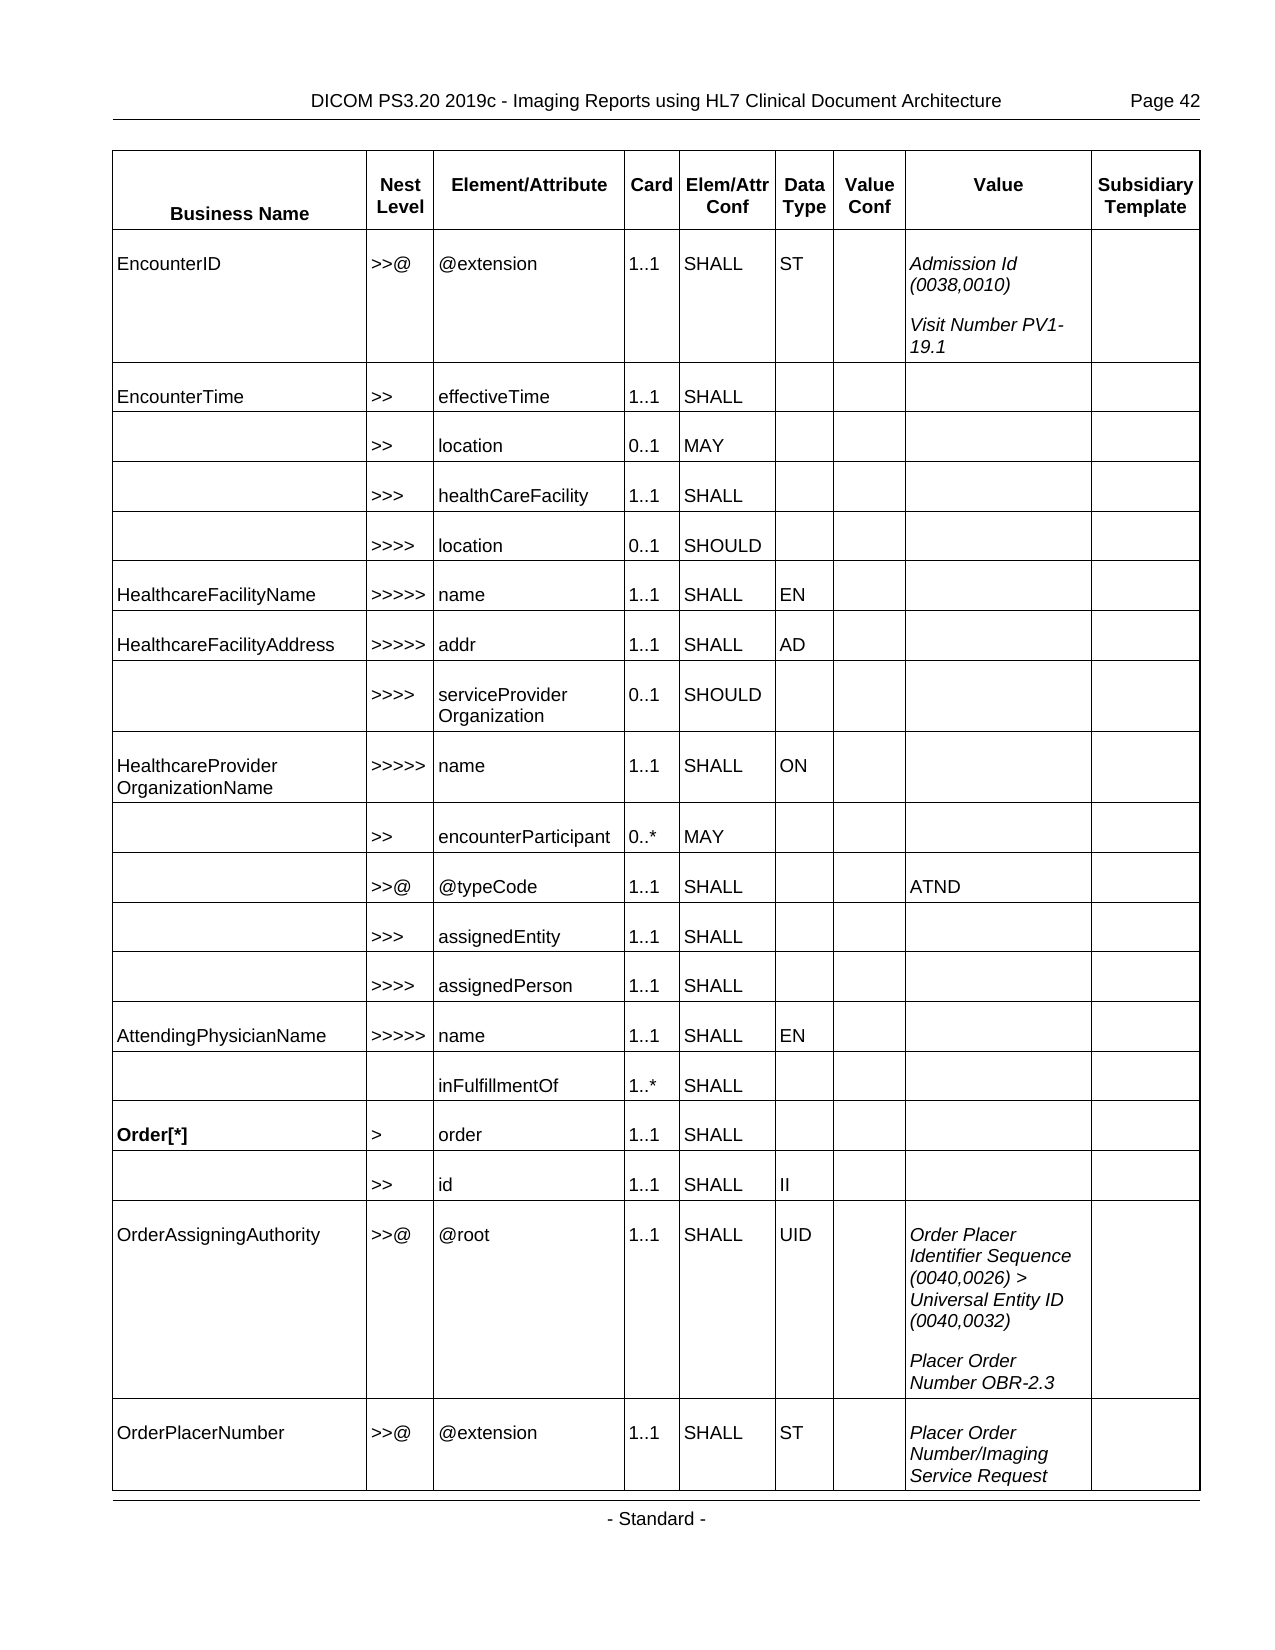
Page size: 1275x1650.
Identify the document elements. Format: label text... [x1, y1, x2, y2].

table_cell [834, 952, 905, 1001]
table_cell >>>> [367, 661, 433, 731]
table_cell effective​Time [434, 363, 624, 411]
table_cell >>> [367, 903, 433, 951]
table_cell II [776, 1151, 833, 1200]
table_cell [906, 1151, 1091, 1200]
table_header Business Name [113, 151, 366, 228]
table_cell Order Placer Identifier Sequence (0040,0026) > Universal Entity ID (0040,0032) Placer Order Number OBR-2.3 [906, 1201, 1091, 1397]
table_cell SHALL [680, 230, 775, 362]
table_cell [906, 412, 1091, 461]
table_header Value Conf [834, 151, 905, 228]
table_cell Order​Assigning​Authority [113, 1201, 366, 1397]
table_cell [776, 363, 833, 411]
table_cell >> [367, 363, 433, 411]
table_cell >>> [367, 462, 433, 511]
table_cell [834, 1052, 905, 1100]
table_cell [776, 1101, 833, 1150]
table_cell 1..* [625, 1052, 679, 1100]
table_cell [834, 661, 905, 731]
table_cell ST [776, 230, 833, 362]
table_cell name [434, 1002, 624, 1051]
table_cell 1..1 [625, 903, 679, 951]
table_cell SHALL [680, 611, 775, 660]
table_cell assigned​Person [434, 952, 624, 1001]
table_cell [834, 1399, 905, 1490]
table_cell [113, 661, 366, 731]
table_cell 1..1 [625, 952, 679, 1001]
table_cell [776, 853, 833, 902]
table_cell >> [367, 1151, 433, 1200]
table_cell location [434, 412, 624, 461]
table_cell [834, 363, 905, 411]
table_cell Encounter​Time [113, 363, 366, 411]
table_cell Healthcare​Facility​Address [113, 611, 366, 660]
table_cell @extension [434, 230, 624, 362]
table_cell EN [776, 561, 833, 610]
table_cell [834, 462, 905, 511]
table_cell [834, 803, 905, 852]
table_cell SHOULD [680, 661, 775, 731]
table_cell [113, 803, 366, 852]
table_cell >>>>> [367, 732, 433, 802]
table_cell [1092, 512, 1199, 560]
table_cell SHALL [680, 903, 775, 951]
table_cell ATND [906, 853, 1091, 902]
table_cell [834, 853, 905, 902]
table_cell [776, 803, 833, 852]
table_cell [1092, 363, 1199, 411]
table_header Elem/Attr Conf [680, 151, 775, 228]
table_cell [906, 1002, 1091, 1051]
table_cell name [434, 561, 624, 610]
table_cell [834, 1101, 905, 1150]
table_cell [113, 853, 366, 902]
table_cell [1092, 1101, 1199, 1150]
table_cell [906, 512, 1091, 560]
table_cell >>>>> [367, 611, 433, 660]
table_cell 1..1 [625, 561, 679, 610]
table_cell SHALL [680, 732, 775, 802]
table_cell Placer Order Number/Imaging Service Request [906, 1399, 1091, 1490]
table_cell [834, 512, 905, 560]
table_cell [1092, 611, 1199, 660]
table_cell [1092, 1201, 1199, 1397]
table_cell service​Provider​Organization [434, 661, 624, 731]
table_cell addr [434, 611, 624, 660]
table_cell SHALL [680, 1399, 775, 1490]
table_cell [834, 561, 905, 610]
table_cell [776, 952, 833, 1001]
table_cell [1092, 1151, 1199, 1200]
table_cell 1..1 [625, 363, 679, 411]
table_cell > [367, 1101, 433, 1150]
table_cell in​Fulfillment​Of [434, 1052, 624, 1100]
table_cell [113, 462, 366, 511]
table_cell id [434, 1151, 624, 1200]
table_cell @extension [434, 1399, 624, 1490]
table_cell SHALL [680, 363, 775, 411]
table_cell 0..1 [625, 412, 679, 461]
table_cell Healthcare​Facility​Name [113, 561, 366, 610]
table_header Data Type [776, 151, 833, 228]
table_cell [906, 363, 1091, 411]
table_cell @typeCode [434, 853, 624, 902]
table_cell EN [776, 1002, 833, 1051]
table_cell [906, 903, 1091, 951]
table_cell [1092, 1399, 1199, 1490]
table_cell SHALL [680, 1101, 775, 1150]
table_cell >> [367, 803, 433, 852]
table_cell [906, 952, 1091, 1001]
table_cell 1..1 [625, 611, 679, 660]
table_cell [834, 230, 905, 362]
table_cell [776, 512, 833, 560]
table_cell order [434, 1101, 624, 1150]
table_cell 1..1 [625, 230, 679, 362]
table_cell ST [776, 1399, 833, 1490]
table_cell Encounter​ID [113, 230, 366, 362]
table_cell Healthcare​Provider​Organization​Name [113, 732, 366, 802]
table_cell >>@ [367, 853, 433, 902]
table_cell SHOULD [680, 512, 775, 560]
table_cell Order[*] [113, 1101, 366, 1150]
table_cell SHALL [680, 462, 775, 511]
table_cell [834, 732, 905, 802]
table_cell 1..1 [625, 462, 679, 511]
table_cell >>>>> [367, 1002, 433, 1051]
table_cell [776, 903, 833, 951]
table_cell [113, 952, 366, 1001]
table_cell [1092, 803, 1199, 852]
table_cell [834, 611, 905, 660]
table_cell 1..1 [625, 1002, 679, 1051]
table_cell AD [776, 611, 833, 660]
table_cell [834, 1201, 905, 1397]
table_cell [1092, 412, 1199, 461]
table_cell location [434, 512, 624, 560]
table_cell [906, 803, 1091, 852]
table_cell SHALL [680, 853, 775, 902]
table_header Element/​Attribute [434, 151, 624, 228]
table_cell [834, 412, 905, 461]
table_cell 0..* [625, 803, 679, 852]
table_cell [1092, 952, 1199, 1001]
table_cell >>>>> [367, 561, 433, 610]
table_cell >> [367, 412, 433, 461]
table_cell [1092, 230, 1199, 362]
table_cell MAY [680, 803, 775, 852]
table_cell >>@ [367, 230, 433, 362]
table_cell [776, 462, 833, 511]
table_cell [1092, 561, 1199, 610]
table_cell [906, 661, 1091, 731]
table_cell 0..1 [625, 512, 679, 560]
table_cell UID [776, 1201, 833, 1397]
table_cell [1092, 1052, 1199, 1100]
table_cell [1092, 1002, 1199, 1051]
table_cell health​Care​Facility [434, 462, 624, 511]
table_cell Order​Placer​Number [113, 1399, 366, 1490]
table_cell [834, 1151, 905, 1200]
table_cell [776, 412, 833, 461]
table_cell 1..1 [625, 1399, 679, 1490]
table_header Value [906, 151, 1091, 228]
table_cell [1092, 661, 1199, 731]
table_cell SHALL [680, 1002, 775, 1051]
table_cell >>>> [367, 952, 433, 1001]
table_cell SHALL [680, 1201, 775, 1397]
table_cell 1..1 [625, 1201, 679, 1397]
table_cell [906, 732, 1091, 802]
table_cell >>@ [367, 1399, 433, 1490]
table_cell [906, 1052, 1091, 1100]
table_cell [906, 611, 1091, 660]
table_cell SHALL [680, 1052, 775, 1100]
table_cell [834, 1002, 905, 1051]
table_cell [1092, 903, 1199, 951]
table_cell [906, 561, 1091, 610]
table_cell 1..1 [625, 732, 679, 802]
table_cell [906, 462, 1091, 511]
table_cell [113, 1052, 366, 1100]
table_cell 1..1 [625, 1101, 679, 1150]
table_cell encounter​Participant [434, 803, 624, 852]
table_cell [113, 412, 366, 461]
table_cell >>>> [367, 512, 433, 560]
table_cell [113, 1151, 366, 1200]
table_cell [367, 1052, 433, 1100]
table_header Nest Level [367, 151, 433, 228]
table_cell [776, 1052, 833, 1100]
table_cell MAY [680, 412, 775, 461]
table_cell Admission Id (0038,0010) Visit Number PV1-19.1 [906, 230, 1091, 362]
table_cell >>@ [367, 1201, 433, 1397]
table_cell SHALL [680, 561, 775, 610]
table_cell [834, 903, 905, 951]
table_header Card [625, 151, 679, 228]
table_cell [1092, 732, 1199, 802]
table_cell 1..1 [625, 853, 679, 902]
table_cell SHALL [680, 952, 775, 1001]
table_cell [113, 512, 366, 560]
table_cell [113, 903, 366, 951]
table_cell SHALL [680, 1151, 775, 1200]
table_cell [906, 1101, 1091, 1150]
table_cell assigned​Entity [434, 903, 624, 951]
table_cell @root [434, 1201, 624, 1397]
table_header Subsidiary Template [1092, 151, 1199, 228]
table_cell [1092, 853, 1199, 902]
table_cell name [434, 732, 624, 802]
table_cell ON [776, 732, 833, 802]
table_cell [776, 661, 833, 731]
table_cell Attending​Physician​Name [113, 1002, 366, 1051]
table_cell 0..1 [625, 661, 679, 731]
table_cell 1..1 [625, 1151, 679, 1200]
table_cell [1092, 462, 1199, 511]
